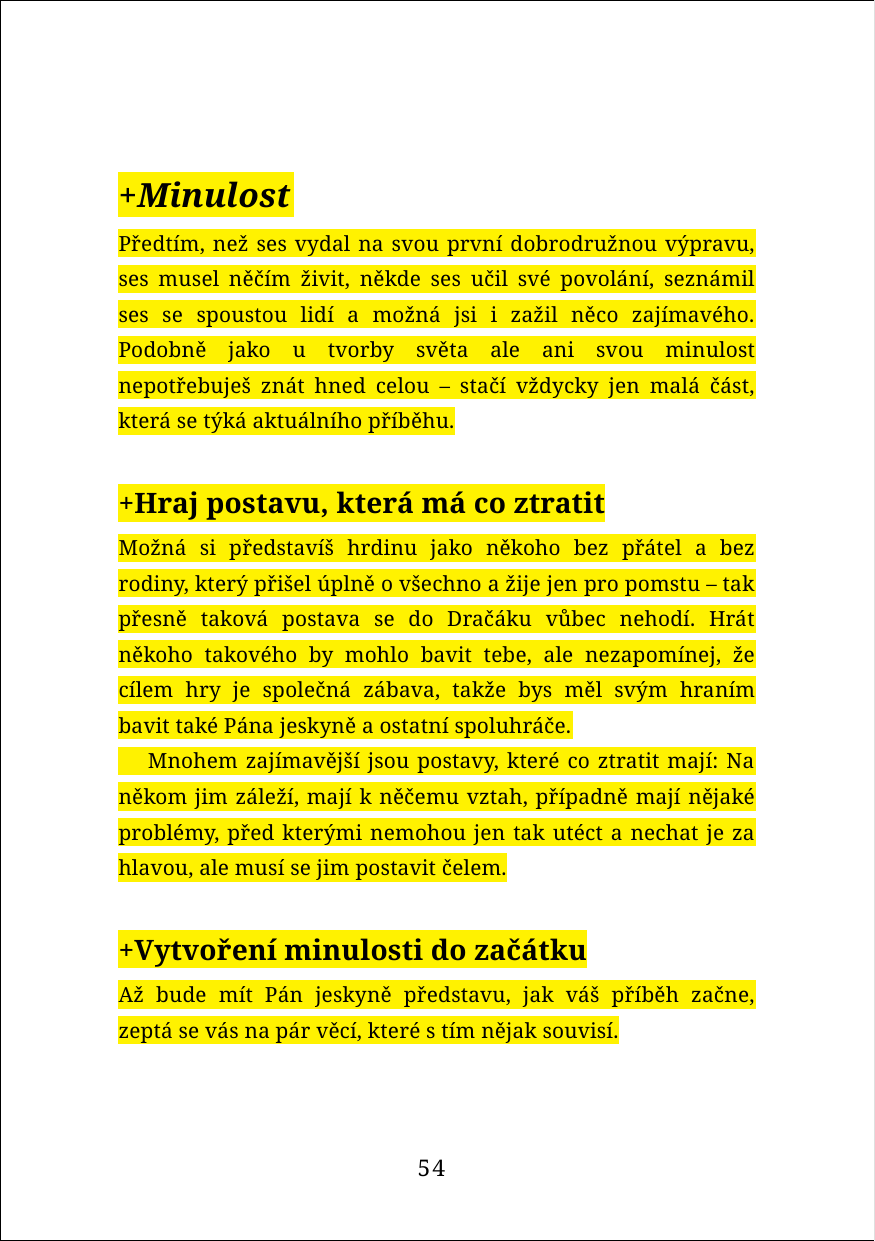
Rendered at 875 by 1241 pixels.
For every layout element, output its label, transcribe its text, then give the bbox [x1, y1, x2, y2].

subtitle +Vytvoření minulosti do začátku [118, 930, 756, 968]
subtitle +Minulost [118, 172, 756, 217]
text Až bude mít Pán jeskyně představu, jak váš příběh začne, zeptá se vás na pár věcí, které s tím nějak souvisí. [118, 980, 756, 1044]
text Předtím, než ses vydal na svou první dobrodružnou výpravu, ses musel něčím živit, někde ses učil své povolání, seznámil ses se spoustou lidí a možná jsi i zažil něco zajímavého. Podobně jako u tvorby světa ale ani svou minulost nepotřebuješ znát hned celou – stačí vždycky jen malá část, která se týká aktuálního příběhu. [118, 229, 756, 435]
text Možná si představíš hrdinu jako někoho bez přátel a bez rodiny, který přišel úplně o všechno a žije jen pro pomstu – tak přesně taková postava se do Dračáku vůbec nehodí. Hrát někoho takového by mohlo bavit tebe, ale nezapomínej, že cílem hry je společná zábava, takže bys měl svým hraním bavit také Pána jeskyně a ostatní spoluhráče. Mnohem zajímavější jsou postavy, které co ztratit mají: Na někom jim záleží, mají k něčemu vztah, případně mají nějaké problémy, před kterými nemohou jen tak utéct a nechat je za hlavou, ale musí se jim postavit čelem. [118, 533, 756, 882]
subtitle +Hraj postavu, která má co ztratit [118, 483, 756, 522]
